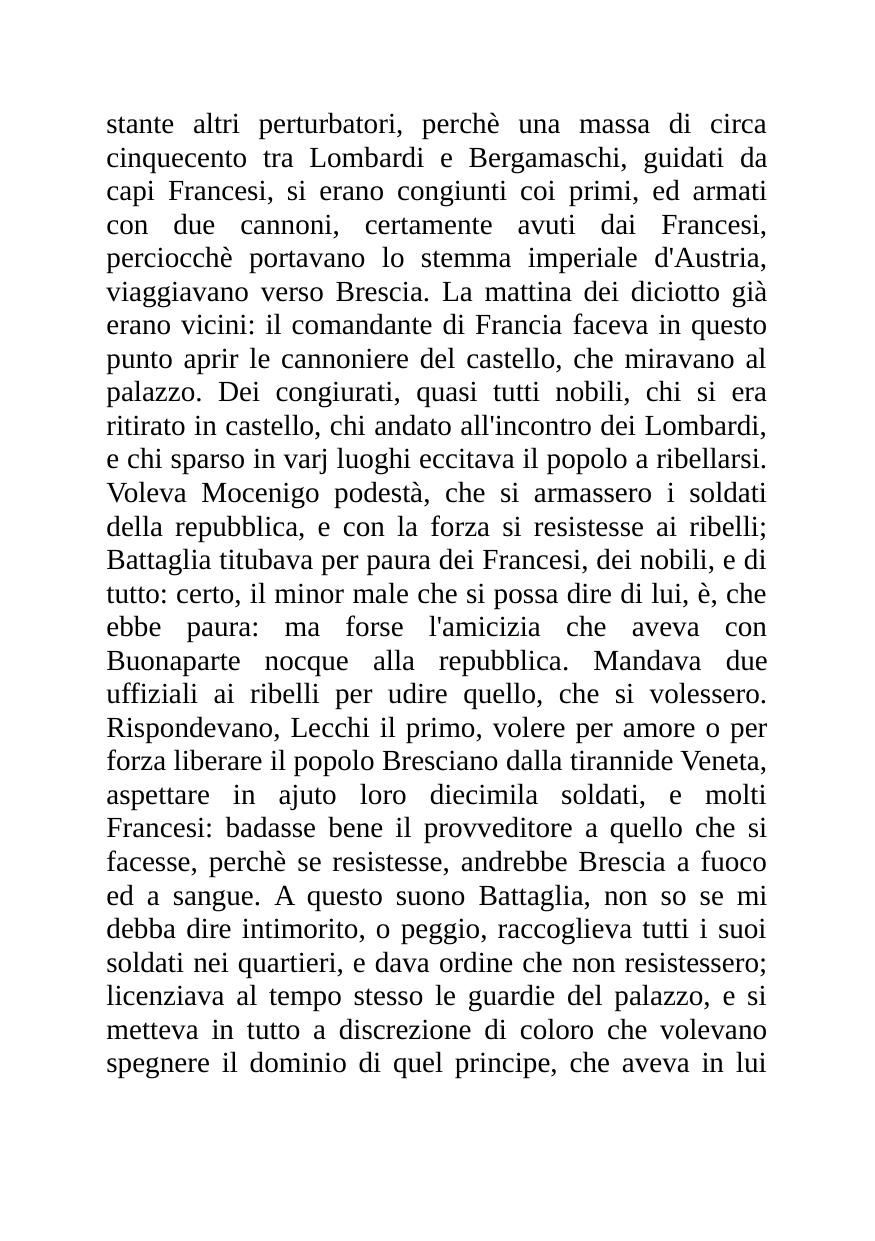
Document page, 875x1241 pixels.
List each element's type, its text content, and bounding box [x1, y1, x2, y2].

text stante altri perturbatori, perchè una massa di circa cinquecento tra Lombardi e Bergamaschi, guidati da capi Francesi, si erano congiunti coi primi, ed armati con due cannoni, certamente avuti dai Francesi, perciocchè portavano lo stemma imperiale d'Austria, viaggiavano verso Brescia. La mattina dei diciotto già erano vicini: il comandante di Francia faceva in questo punto aprir le cannoniere del castello, che miravano al palazzo. Dei congiurati, quasi tutti nobili, chi si era ritirato in castello, chi andato all'incontro dei Lombardi, e chi sparso in varj luoghi eccitava il popolo a ribellarsi. Voleva Mocenigo podestà, che si armassero i soldati della repubblica, e con la forza si resistesse ai ribelli; Battaglia titubava per paura dei Francesi, dei nobili, e di tutto: certo, il minor male che si possa dire di lui, è, che ebbe paura: ma forse l'amicizia che aveva con Buonaparte nocque alla repubblica. Mandava due uffiziali ai ribelli per udire quello, che si volessero. Rispondevano, Lecchi il primo, volere per amore o per forza liberare il popolo Bresciano dalla tirannide Veneta, aspettare in ajuto loro diecimila soldati, e molti Francesi: badasse bene il provveditore a quello che si facesse, perchè se resistesse, andrebbe Brescia a fuoco ed a sangue. A questo suono Battaglia, non so se mi debba dire intimorito, o peggio, raccoglieva tutti i suoi soldati nei quartieri, e dava ordine che non resistessero; licenziava al tempo stesso le guardie del palazzo, e si metteva in tutto a discrezione di coloro che volevano spegnere il dominio di quel principe, che aveva in lui [106, 106, 768, 1079]
